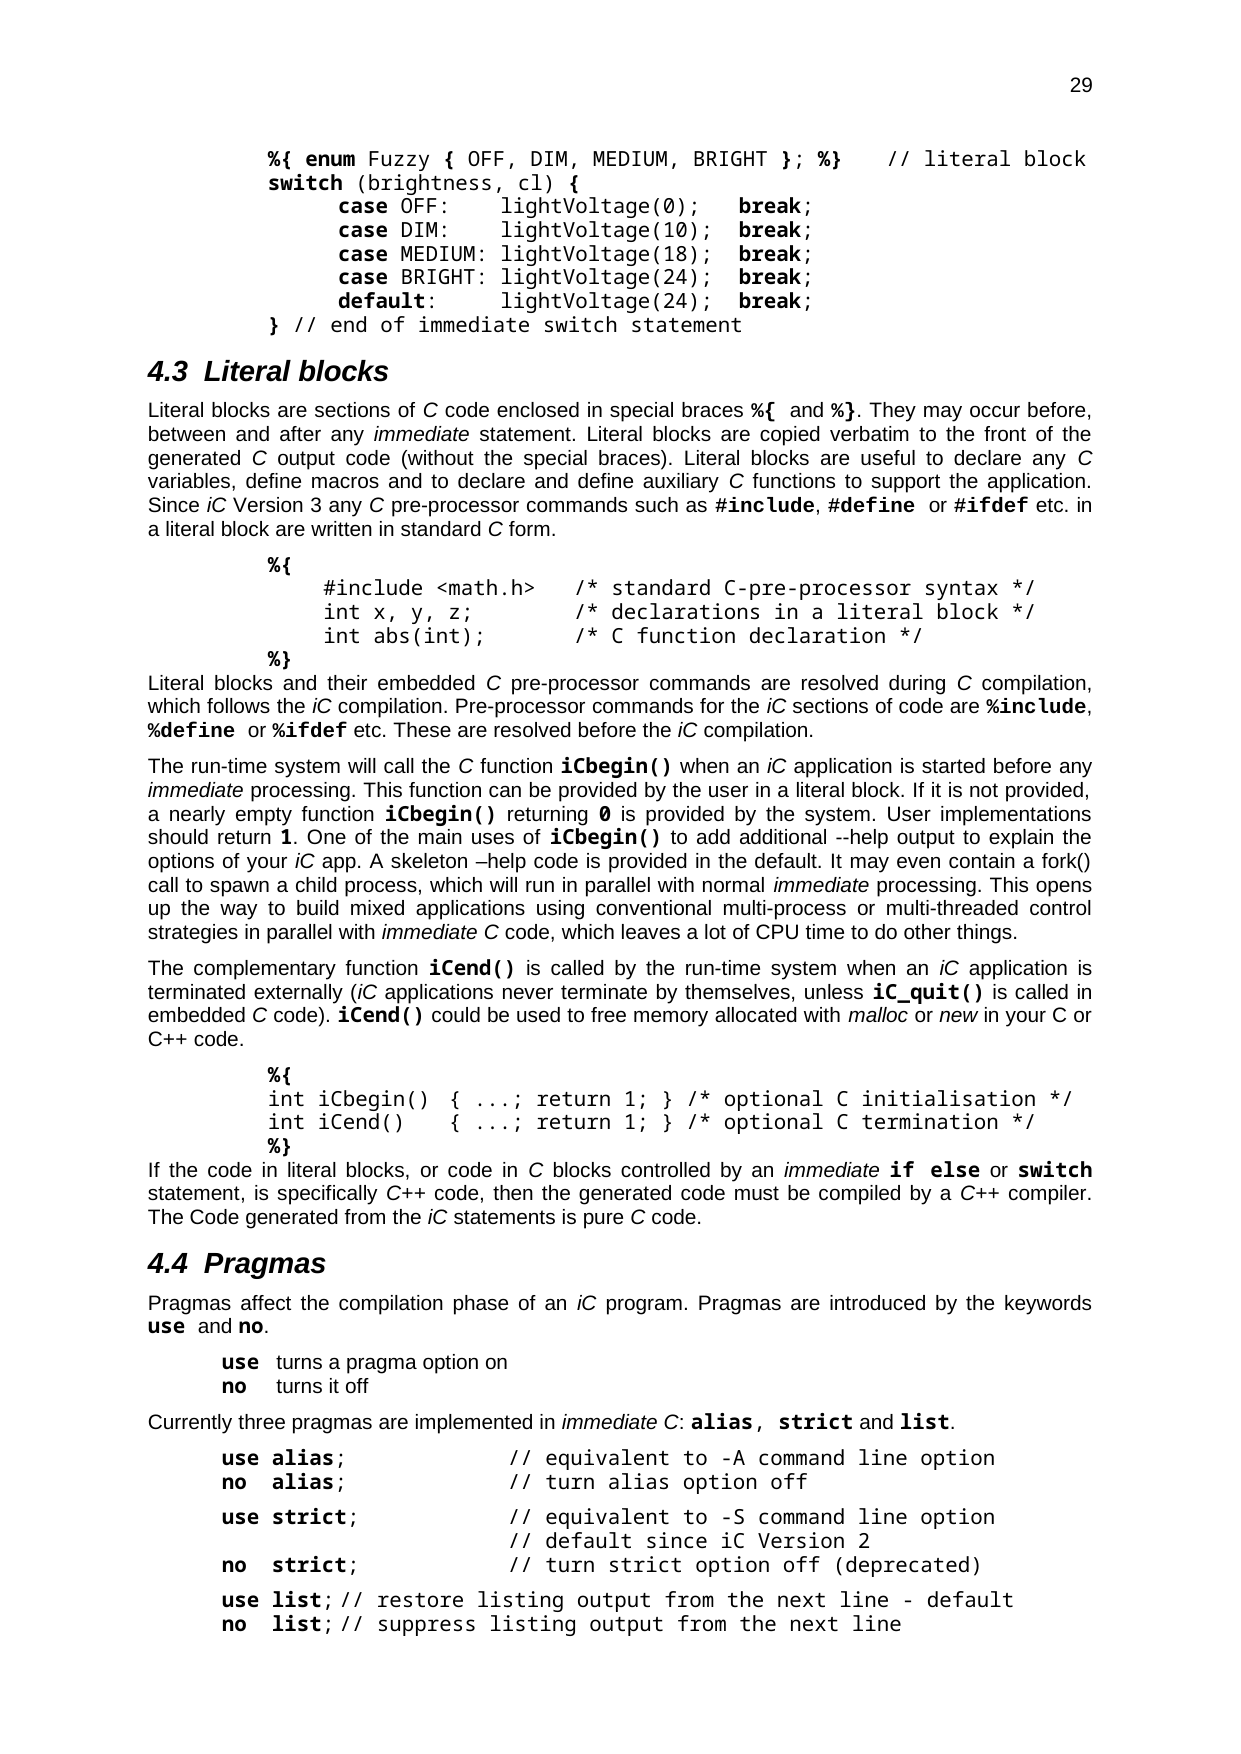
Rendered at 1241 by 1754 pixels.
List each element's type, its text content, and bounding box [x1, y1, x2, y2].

text Pragmas affect the compilation phase of an iC program. Pragmas are introduced by the keywords use and no. [148, 1291, 1092, 1338]
subtitle Pragmas [148, 1247, 1092, 1279]
text Currently three pragmas are implemented in immediate C: alias, strict and list. [148, 1411, 1092, 1434]
text If the code in literal blocks, or code in C blocks controlled by an immediate if else or switch statement, is specifically C++ code, then the generated code must be compiled by a C++ compiler. The Code generated from the iC statements is pure C code. [148, 1158, 1092, 1229]
text The run-time system will call the C function iCbegin() when an iC application is started before any immediate processing. This function can be provided by the user in a literal block. If it is not provided, a nearly empty function iCbegin() returning 0 is provided by the system. User implementations should return 1. One of the main uses of iCbegin() to add additional --help output to explain the options of your iC app. A skeleton –help code is provided in the default. It may even contain a fork() call to spawn a child process, which will run in parallel with normal immediate processing. This opens up the way to build mixed applications using conventional multi-process or multi-threaded control strategies in parallel with immediate C code, which leaves a lot of CPU time to do other things. [148, 755, 1092, 944]
text Literal blocks are sections of C code enclosed in special braces %{ and %}. They may occur before, between and after any immediate statement. Literal blocks are copied verbatim to the front of the generated C output code (without the special braces). Literal blocks are useful to declare any C variables, define macros and to declare and define auxiliary C functions to support the application. Since iC Version 3 any C pre-processor commands such as #include, #define or #ifdef etc. in a literal block are written in standard C form. [148, 399, 1092, 541]
text use list; // restore listing output from the next line - default no list; // suppress listing output from the next line [222, 1589, 1092, 1636]
text use strict; // equivalent to -S command line option // default since iC Version 2 no strict; // turn strict option off (deprecated) [222, 1506, 1092, 1577]
text Literal blocks and their embedded C pre-processor commands are resolved during C compilation, which follows the iC compilation. Pre-processor commands for the iC sections of code are %include, %define or %ifdef etc. These are resolved before the iC compilation. [148, 671, 1092, 742]
text The complementary function iCend() is called by the run-time system when an iC application is terminated externally (iC applications never terminate by themselves, unless iC_quit() is called in embedded C code). iCend() could be used to free memory allocated with malloc or new in your C or C++ code. [148, 957, 1092, 1051]
text %{ int iCbegin() { ...; return 1; } /* optional C initialisation */ int iCend() { ...; return 1; } /* optional C termination */ %} [268, 1064, 1092, 1158]
text use turns a pragma option on no turns it off [222, 1351, 1092, 1398]
text use alias; // equivalent to -A command line option no alias; // turn alias option off [222, 1447, 1092, 1494]
text %{ enum Fuzzy { OFF, DIM, MEDIUM, BRIGHT }; %} // literal block switch (brightness, cl) { case OFF: lightVoltage(0); break; case DIM: lightVoltage(10); break; case MEDIUM: lightVoltage(18); break; case BRIGHT: lightVoltage(24); break; default: lightVoltage(24); break; } // end of immediate switch statement [268, 148, 1092, 337]
text %{ #include <math.h> /* standard C-pre-processor syntax */ int x, y, z; /* declarations in a literal block */ int abs(int); /* C function declaration */ %} [268, 553, 1092, 671]
subtitle Literal blocks [148, 354, 1092, 387]
